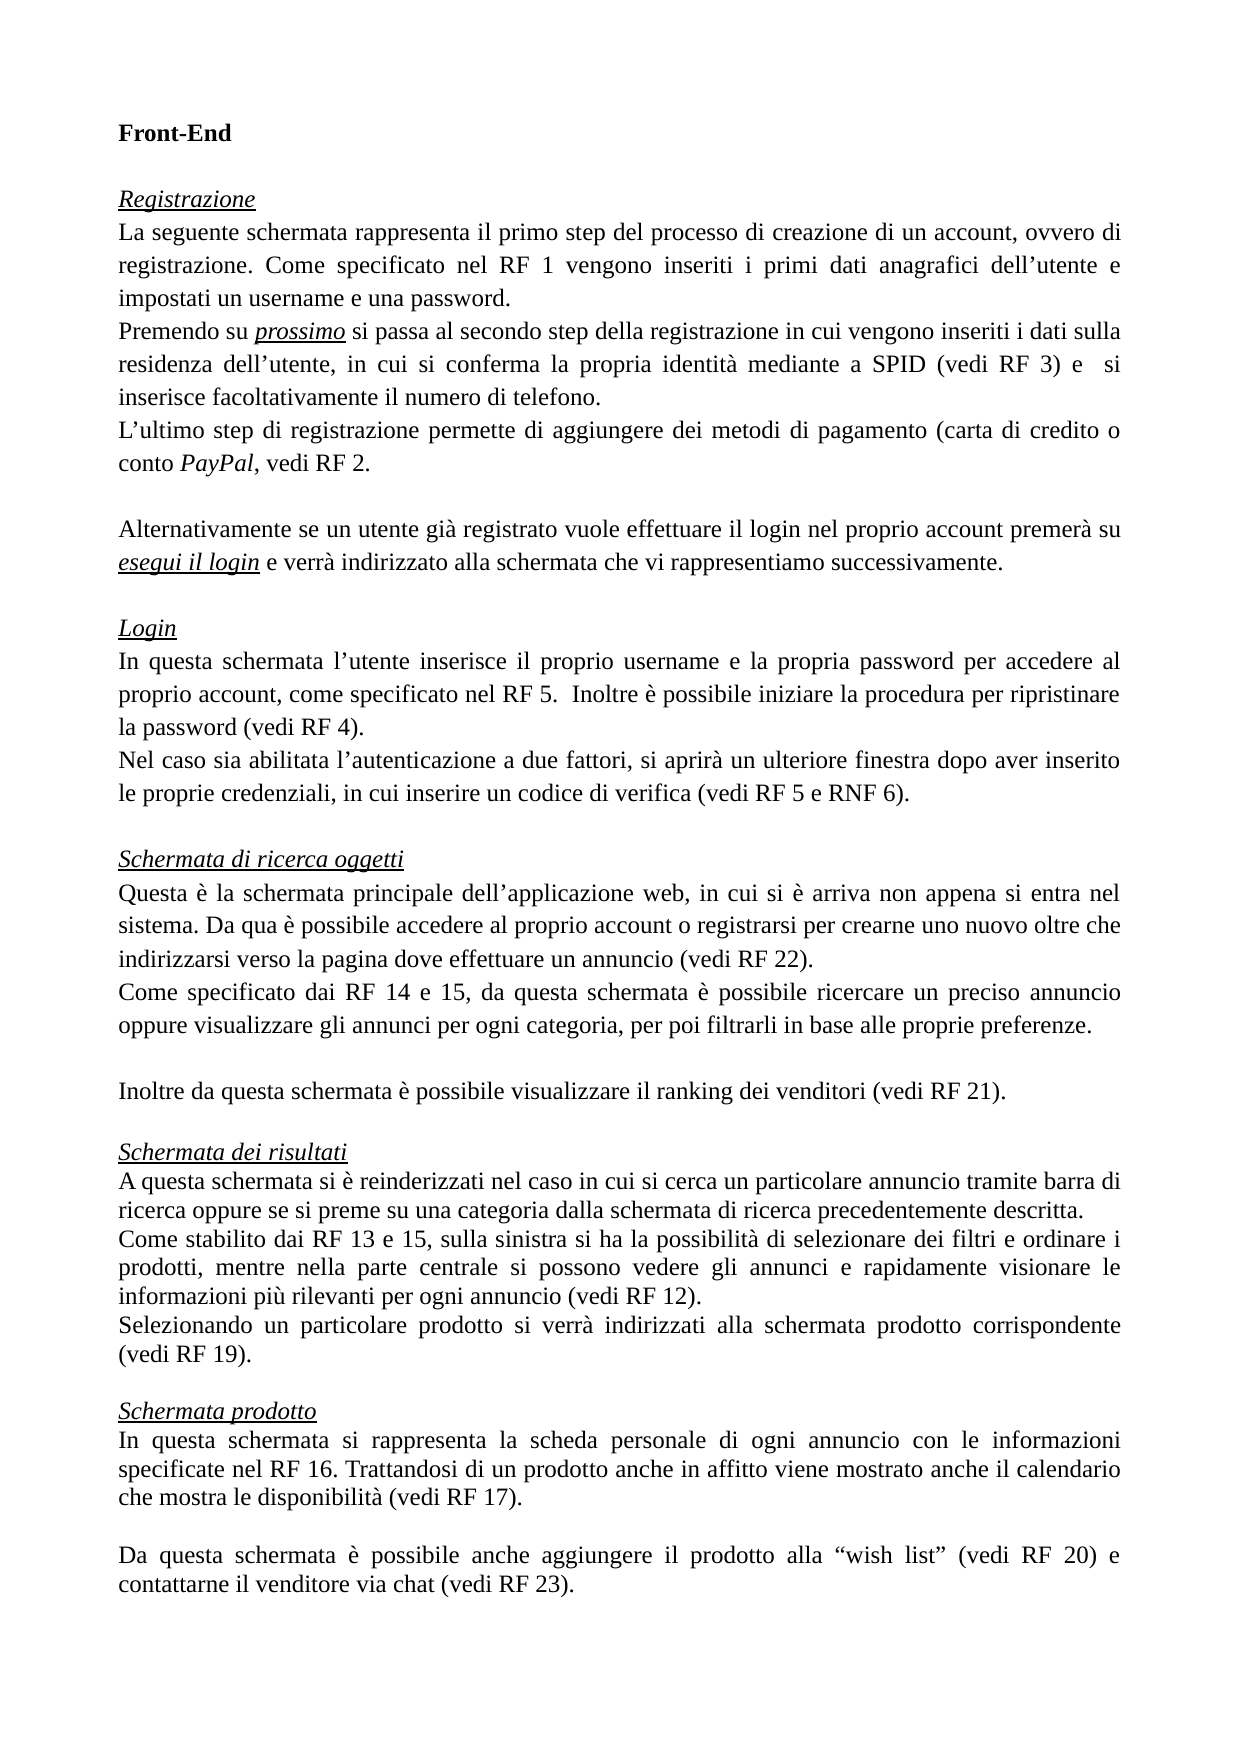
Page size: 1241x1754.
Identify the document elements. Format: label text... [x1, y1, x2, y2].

text Schermata di ricerca oggetti [118, 844, 1122, 873]
text Nel caso sia abilitata l’autenticazione a due fattori, si aprirà un ulteriore finestra dopo aver inserito le proprie credenziali, in cui inserire un codice di verifica (vedi RF 5 e RNF 6). [118, 746, 1122, 807]
text In questa schermata l’utente inserisce il proprio username e la propria password per accedere al proprio account, come specificato nel RF 5. Inoltre è possibile iniziare la procedura per ripristinare la password (vedi RF 4). [118, 646, 1122, 741]
text Come stabilito dai RF 13 e 15, sulla sinistra si ha la possibilità di selezionare dei filtri e ordinare i prodotti, mentre nella parte centrale si possono vedere gli annunci e rapidamente visionare le informazioni più rilevanti per ogni annuncio (vedi RF 12). [118, 1224, 1122, 1310]
text Login [118, 613, 1122, 642]
text Alternativamente se un utente già registrato vuole effettuare il login nel proprio account premerà su esegui il login e verrà indirizzato alla schermata che vi rappresentiamo successivamente. [118, 514, 1122, 576]
text La seguente schermata rappresenta il primo step del processo di creazione di un account, ovvero di registrazione. Come specificato nel RF 1 vengono inseriti i primi dati anagrafici dell’utente e impostati un username e una password. [118, 217, 1122, 312]
text Registrazione [118, 184, 1122, 213]
text Schermata dei risultati [118, 1137, 1122, 1166]
text Premendo su prossimo si passa al secondo step della registrazione in cui vengono inseriti i dati sulla residenza dell’utente, in cui si conferma la propria identità mediante a SPID (vedi RF 3) e si inserisce facoltativamente il numero di telefono. [118, 316, 1122, 411]
text Selezionando un particolare prodotto si verrà indirizzati alla schermata prodotto corrispondente (vedi RF 19). [118, 1310, 1122, 1367]
text Questa è la schermata principale dell’applicazione web, in cui si è arriva non appena si entra nel sistema. Da qua è possibile accedere al proprio account o registrarsi per crearne uno nuovo oltre che indirizzarsi verso la pagina dove effettuare un annuncio (vedi RF 22). [118, 878, 1122, 972]
text Schermata prodotto [118, 1396, 1122, 1425]
text A questa schermata si è reinderizzati nel caso in cui si cerca un particolare annuncio tramite barra di ricerca oppure se si preme su una categoria dalla schermata di ricerca precedentemente descritta. [118, 1166, 1122, 1224]
text L’ultimo step di registrazione permette di aggiungere dei metodi di pagamento (carta di credito o conto PayPal, vedi RF 2. [118, 415, 1122, 477]
text Da questa schermata è possibile anche aggiungere il prodotto alla “wish list” (vedi RF 20) e contattarne il venditore via chat (vedi RF 23). [118, 1540, 1122, 1597]
text Come specificato dai RF 14 e 15, da questa schermata è possibile ricercare un preciso annuncio oppure visualizzare gli annunci per ogni categoria, per poi filtrarli in base alle proprie preferenze. [118, 977, 1122, 1038]
text Inoltre da questa schermata è possibile visualizzare il ranking dei venditori (vedi RF 21). [118, 1076, 1122, 1104]
text Front-End [118, 118, 1122, 147]
text In questa schermata si rappresenta la scheda personale di ogni annuncio con le informazioni specificate nel RF 16. Trattandosi di un prodotto anche in affitto viene mostrato anche il calendario che mostra le disponibilità (vedi RF 17). [118, 1425, 1122, 1511]
